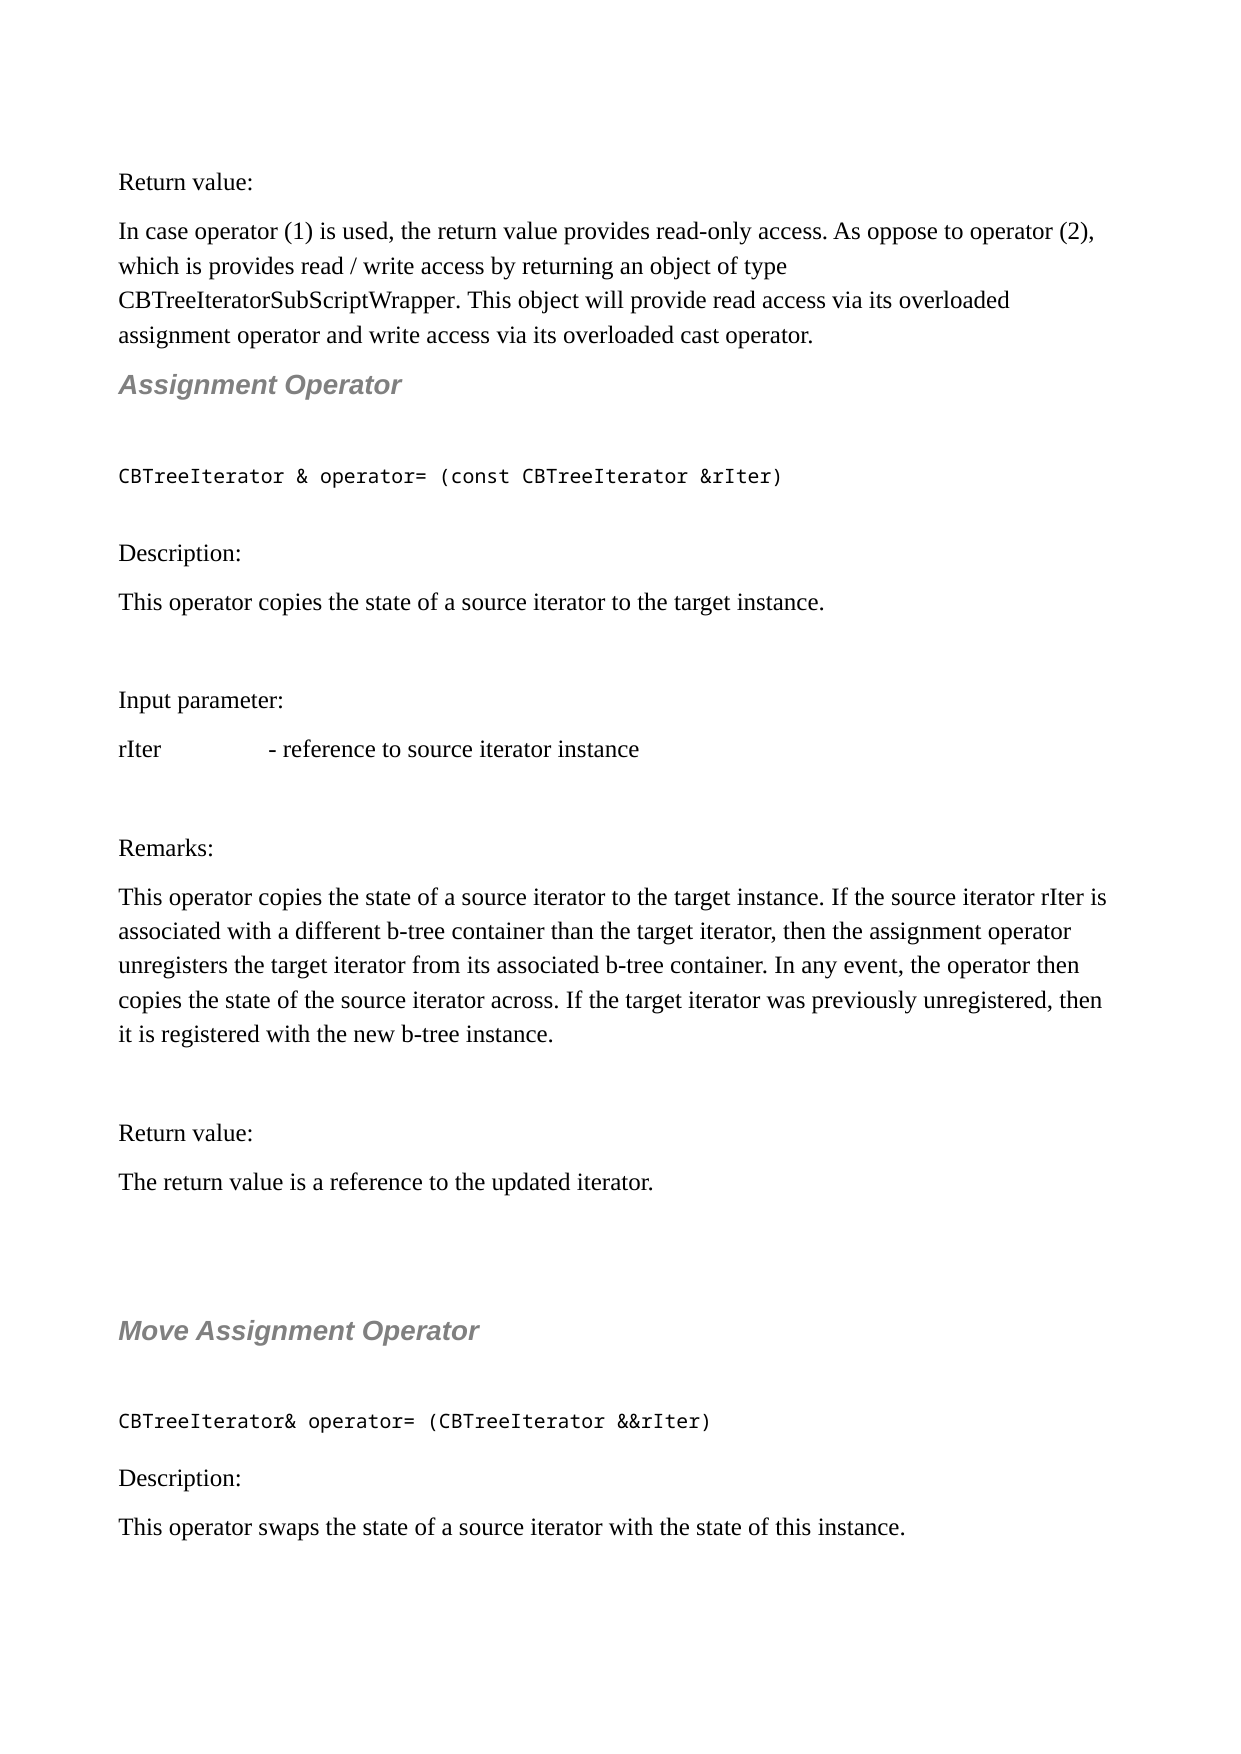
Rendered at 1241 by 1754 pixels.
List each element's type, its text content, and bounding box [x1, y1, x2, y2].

text rIter - reference to source iterator instance [118, 734, 1122, 763]
text CBTreeIterator & operator= (const CBTreeIterator &rIter) [118, 462, 1122, 489]
text Input parameter: [118, 685, 1122, 714]
text In case operator (1) is used, the return value provides read-only access. As oppose to operator (2), which is provides read / write access by returning an object of type CBTreeIteratorSubScriptWrapper. This object will provide read access via its overloaded assignment operator and write access via its overloaded cast operator. [118, 216, 1122, 348]
text This operator copies the state of a source iterator to the target instance. [118, 587, 1122, 616]
subtitle Assignment Operator [118, 369, 1122, 401]
text CBTreeIterator& operator= (CBTreeIterator &&rIter) [118, 1407, 1122, 1434]
text Return value: [118, 1118, 1122, 1146]
text This operator swaps the state of a source iterator with the state of this instance. [118, 1512, 1122, 1541]
subtitle Move Assignment Operator [118, 1314, 1122, 1346]
text Description: [118, 1463, 1122, 1492]
text Return value: [118, 167, 1122, 196]
text This operator copies the state of a source iterator to the target instance. If the source iterator rIter is associated with a different b-tree container than the target iterator, then the assignment operator unregisters the target iterator from its associated b-tree container. In any event, the operator then copies the state of the source iterator across. If the target iterator was previously unregistered, then it is registered with the new b-tree instance. [118, 882, 1122, 1048]
text Remarks: [118, 833, 1122, 861]
text The return value is a reference to the updated iterator. [118, 1167, 1122, 1196]
text Description: [118, 538, 1122, 567]
